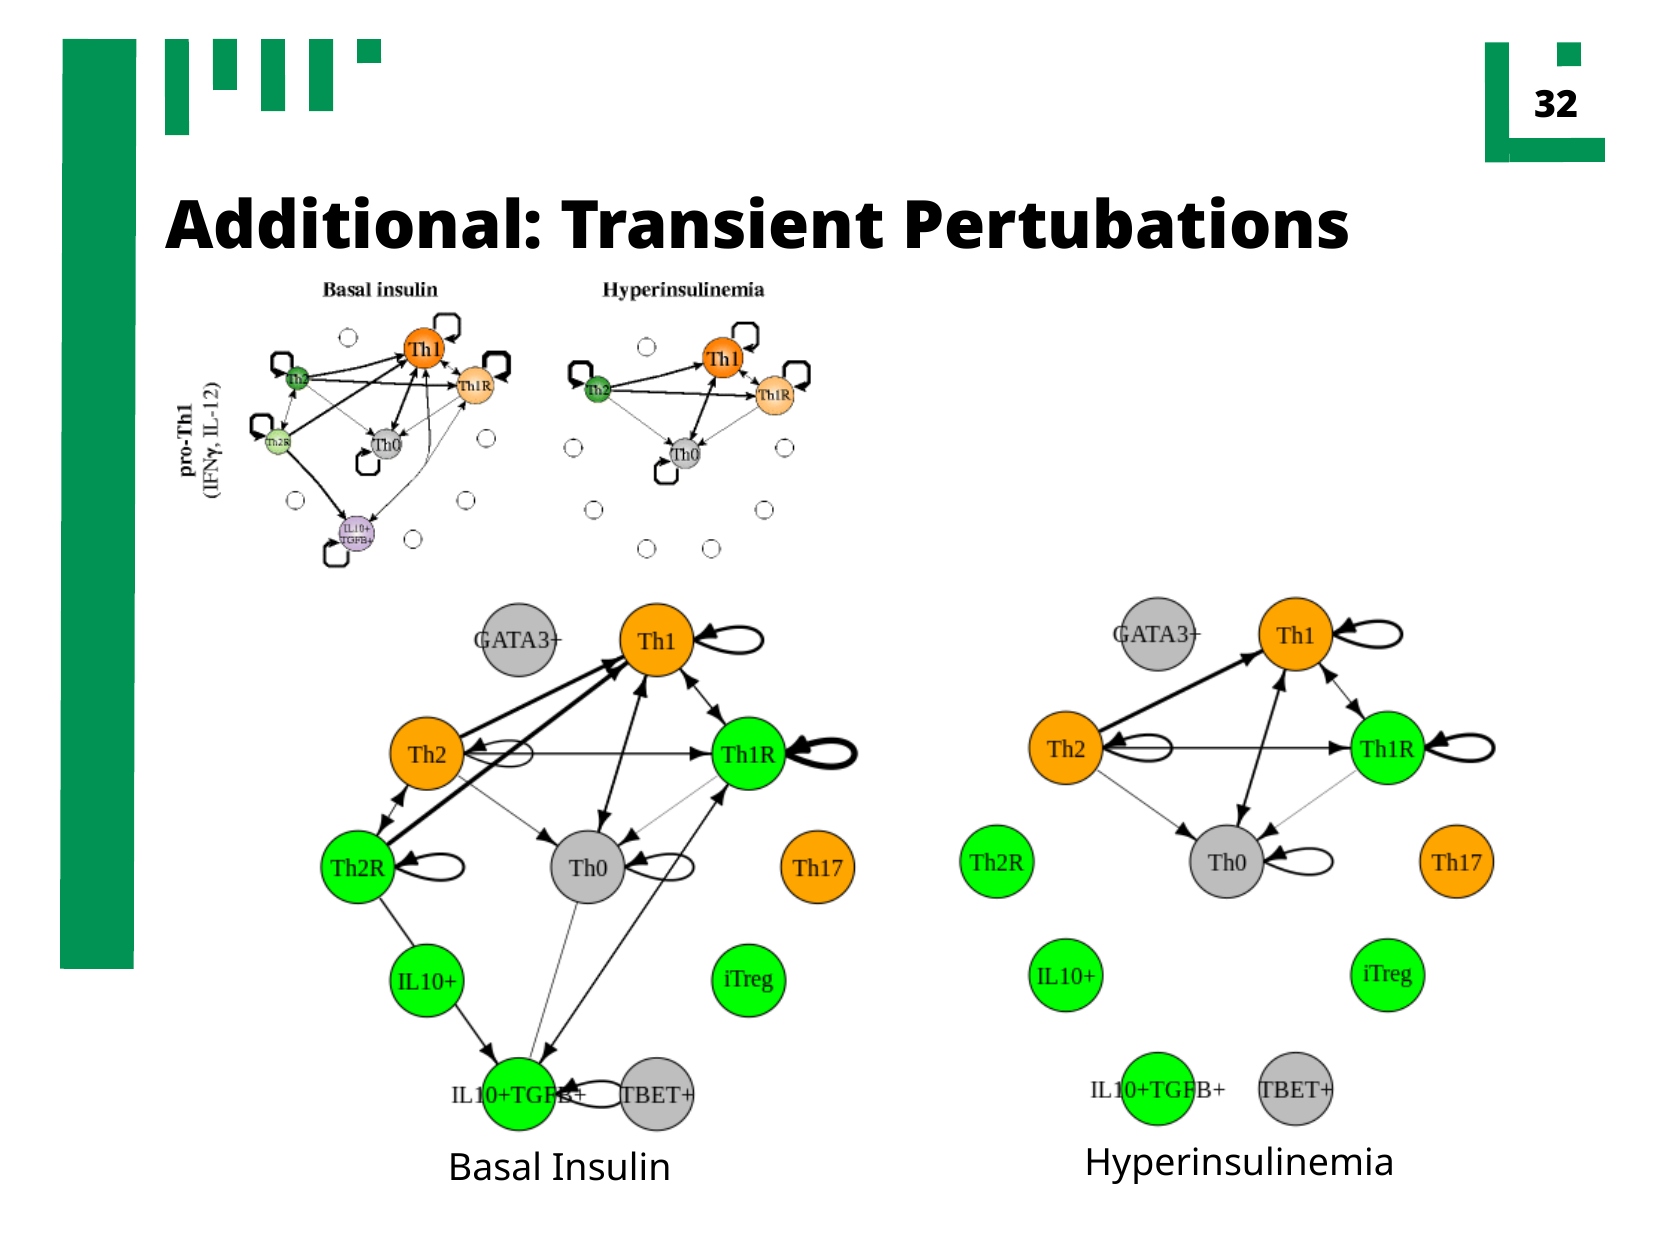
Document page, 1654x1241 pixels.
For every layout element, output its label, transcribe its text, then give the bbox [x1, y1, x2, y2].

title Additional: Transient Pertubations [165, 120, 1654, 268]
picture [177, 282, 884, 1152]
text_box Basal Insulin [433, 1133, 700, 1192]
text_box Hyperinsulinemia [1069, 1127, 1428, 1186]
picture [940, 581, 1528, 1147]
